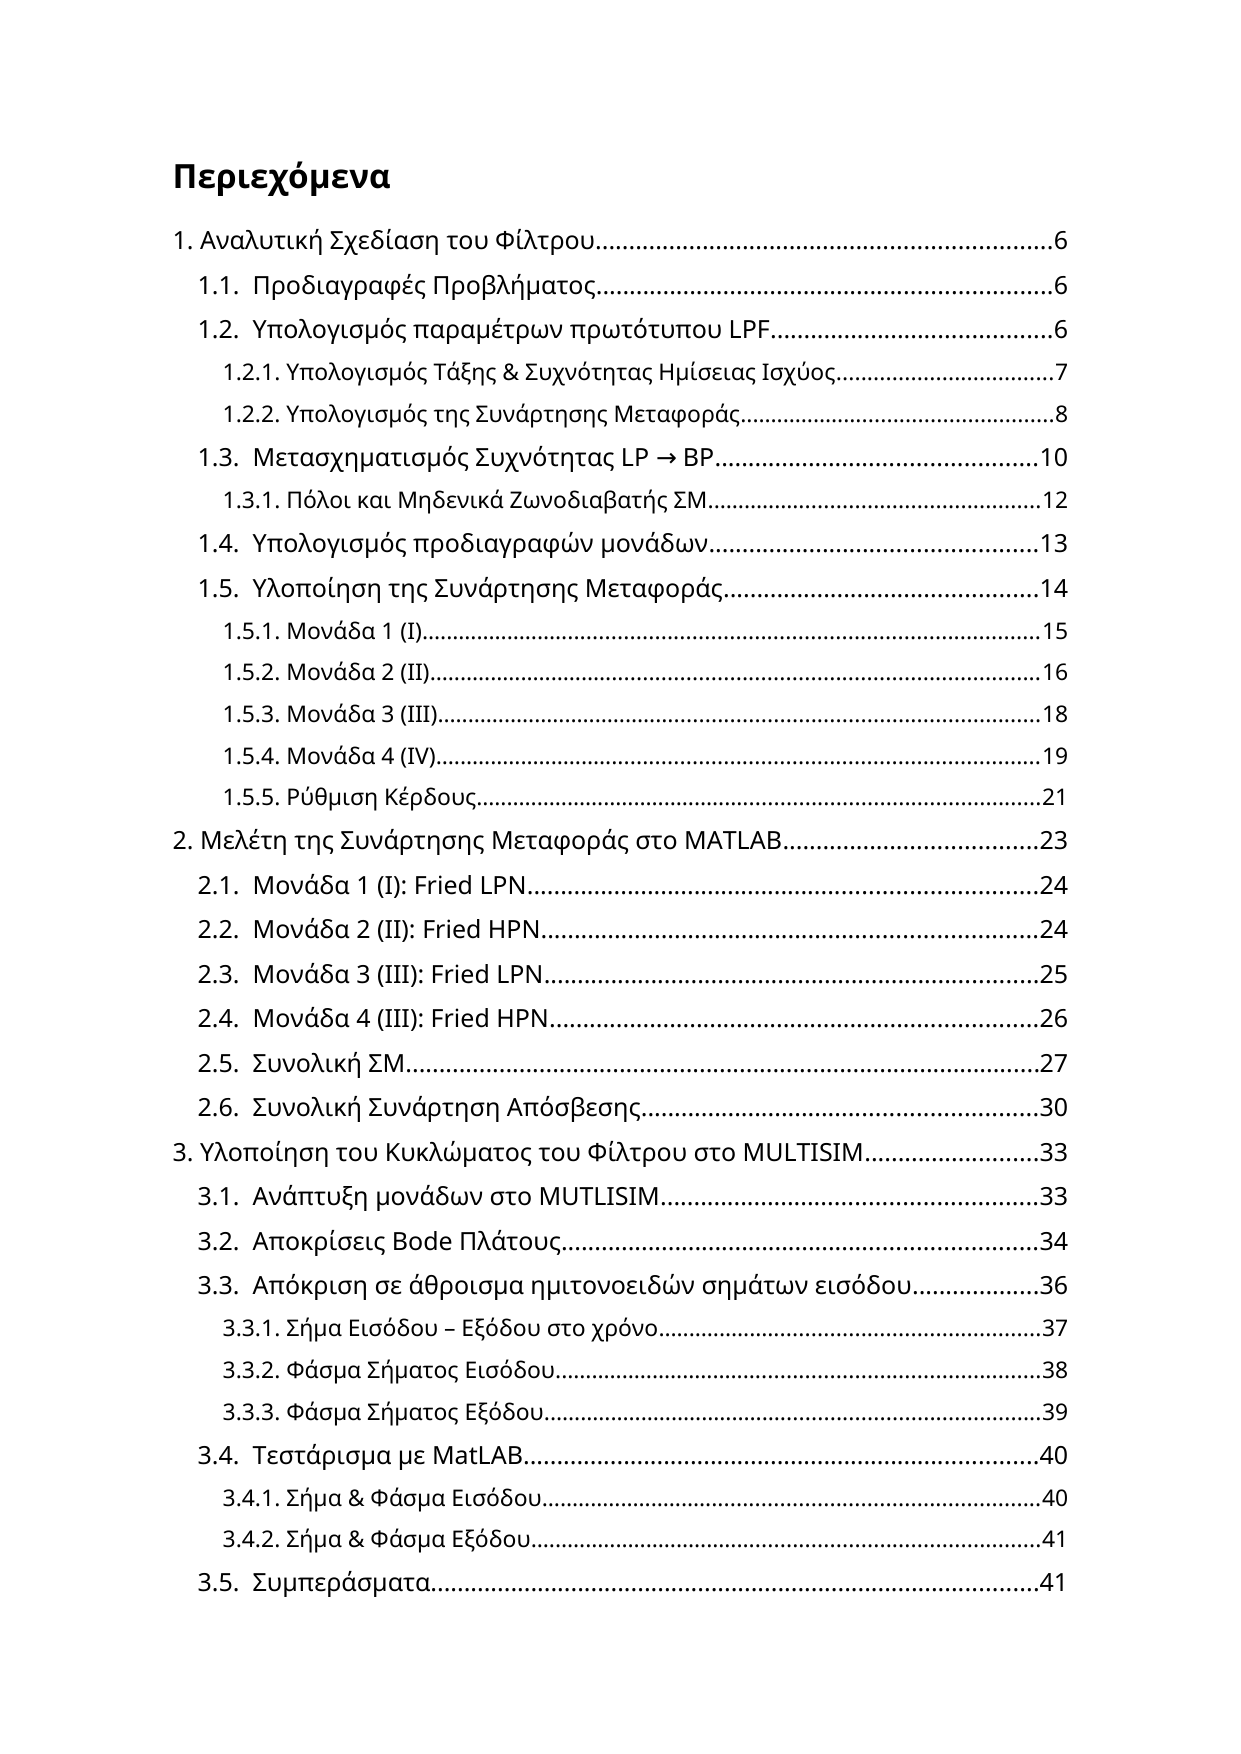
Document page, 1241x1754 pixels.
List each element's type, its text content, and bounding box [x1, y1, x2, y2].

text 2.5. Συνολική ΣΜ 27 [197, 1045, 1068, 1079]
text 1. Αναλυτική Σχεδίαση του Φίλτρου 6 [172, 223, 1068, 257]
text 2.2. Μονάδα 2 (ΙΙ): Fried HPN 24 [197, 912, 1068, 946]
text 2.1. Μονάδα 1 (Ι): Fried LPN 24 [197, 867, 1068, 902]
text 2.4. Μονάδα 4 (ΙΙΙ): Fried HPN 26 [197, 1001, 1068, 1035]
text 1.1. Προδιαγραφές Προβλήματος 6 [197, 267, 1068, 301]
text 1.5.1. Μονάδα 1 (Ι) 15 [222, 615, 1068, 646]
text 3. Υλοποίηση του Κυκλώματος του Φίλτρου στο MULTISIM 33 [172, 1134, 1068, 1168]
text 3.2. Αποκρίσεις Bode Πλάτους 34 [197, 1223, 1068, 1257]
text 2. Μελέτη της Συνάρτησης Μεταφοράς στο MATLAB 23 [172, 823, 1068, 857]
text 1.5.2. Μονάδα 2 (ΙΙ) 16 [222, 656, 1068, 688]
text 3.1. Ανάπτυξη μονάδων στο MUTLISIM 33 [197, 1179, 1068, 1213]
text 1.2.2. Υπολογισμός της Συνάρτησης Μεταφοράς 8 [222, 398, 1068, 429]
text 3.3. Απόκριση σε άθροισμα ημιτονοειδών σημάτων εισόδου 36 [197, 1268, 1068, 1302]
text 2.6. Συνολική Συνάρτηση Απόσβεσης 30 [197, 1090, 1068, 1124]
text 1.5.4. Μονάδα 4 (ΙV) 19 [222, 740, 1068, 771]
subtitle Περιεχόμενα [172, 153, 1068, 198]
text 3.4.2. Σήμα & Φάσμα Εξόδου 41 [222, 1523, 1068, 1555]
text 3.3.1. Σήμα Εισόδου – Εξόδου στο χρόνο 37 [222, 1312, 1068, 1343]
text 3.5. Συμπεράσματα 41 [197, 1565, 1068, 1599]
text 1.5.5. Ρύθμιση Κέρδους 21 [222, 781, 1068, 813]
text 1.2. Υπολογισμός παραμέτρων πρωτότυπου LPF 6 [197, 312, 1068, 346]
text 3.3.2. Φάσμα Σήματος Εισόδου 38 [222, 1354, 1068, 1385]
text 2.3. Μονάδα 3 (ΙΙΙ): Fried LPN 25 [197, 956, 1068, 991]
text 3.4.1. Σήμα & Φάσμα Εισόδου 40 [222, 1482, 1068, 1513]
text 1.3.1. Πόλοι και Μηδενικά Ζωνοδιαβατής ΣΜ 12 [222, 484, 1068, 515]
text 1.2.1. Υπολογισμός Τάξης & Συχνότητας Ημίσειας Ισχύος 7 [222, 356, 1068, 387]
text 1.5. Υλοποίηση της Συνάρτησης Μεταφοράς 14 [197, 570, 1068, 604]
text 1.5.3. Μονάδα 3 (ΙII) 18 [222, 698, 1068, 729]
text 1.3. Μετασχηματισμός Συχνότητας LP → BP 10 [197, 439, 1068, 474]
text 1.4. Υπολογισμός προδιαγραφών μονάδων 13 [197, 526, 1068, 560]
text 3.3.3. Φάσμα Σήματος Εξόδου 39 [222, 1396, 1068, 1427]
text 3.4. Τεστάρισμα με MatLAB 40 [197, 1437, 1068, 1471]
